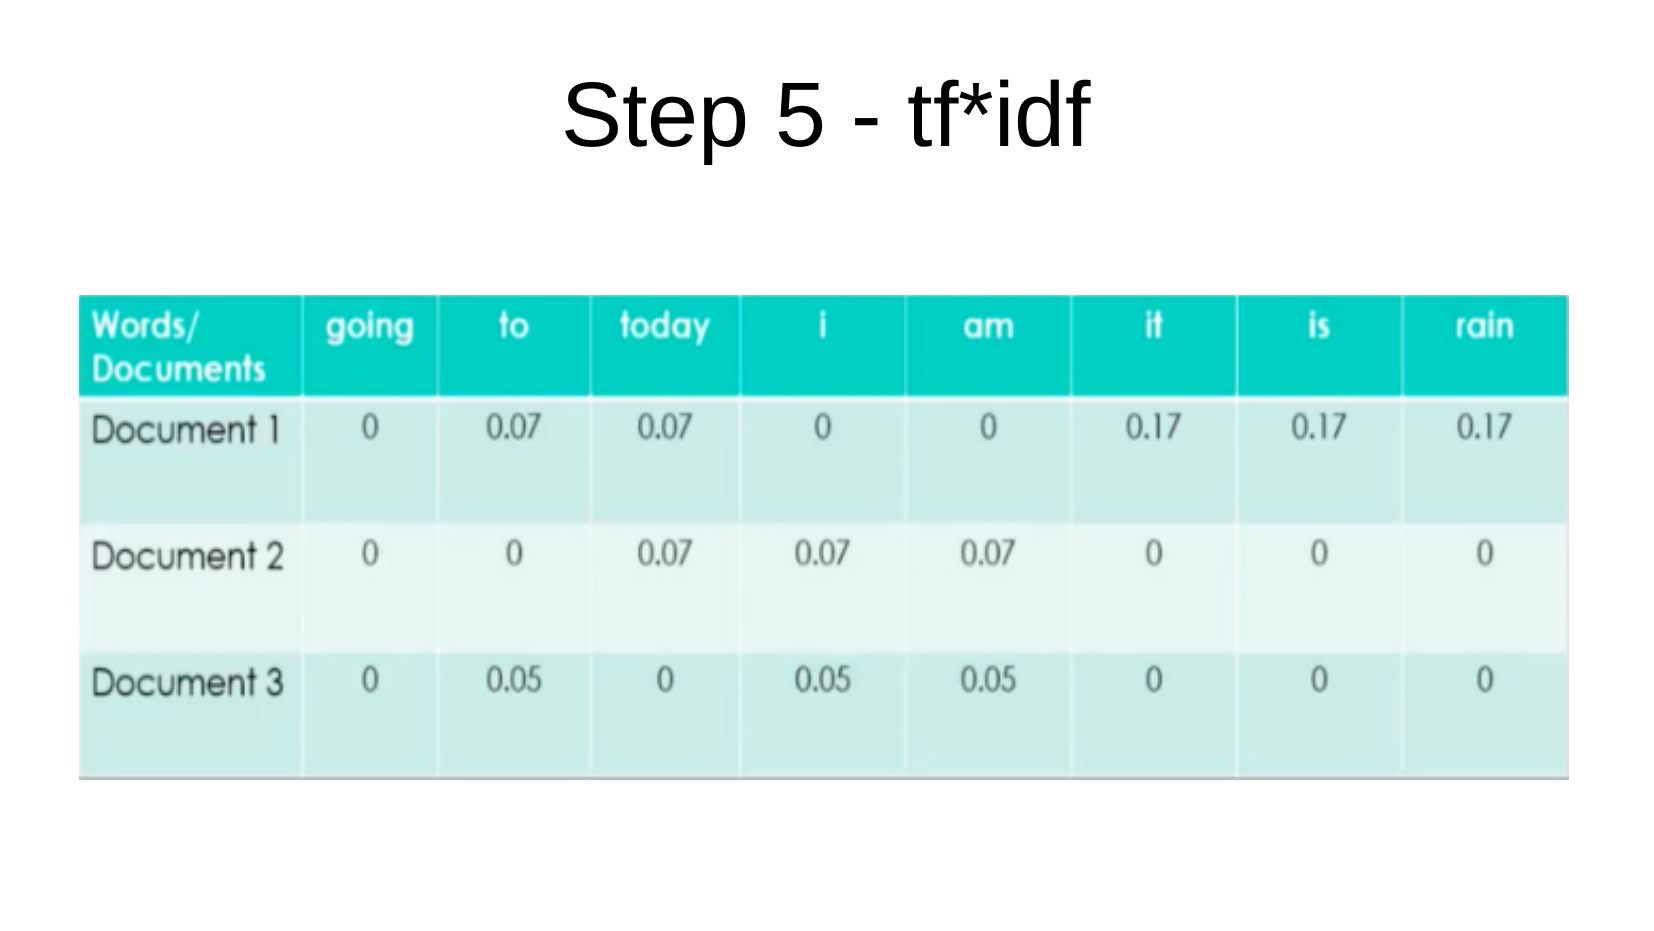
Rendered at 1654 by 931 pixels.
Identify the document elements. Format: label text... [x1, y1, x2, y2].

title Step 5 - tf*idf [82, 37, 1571, 193]
picture [79, 295, 1569, 780]
